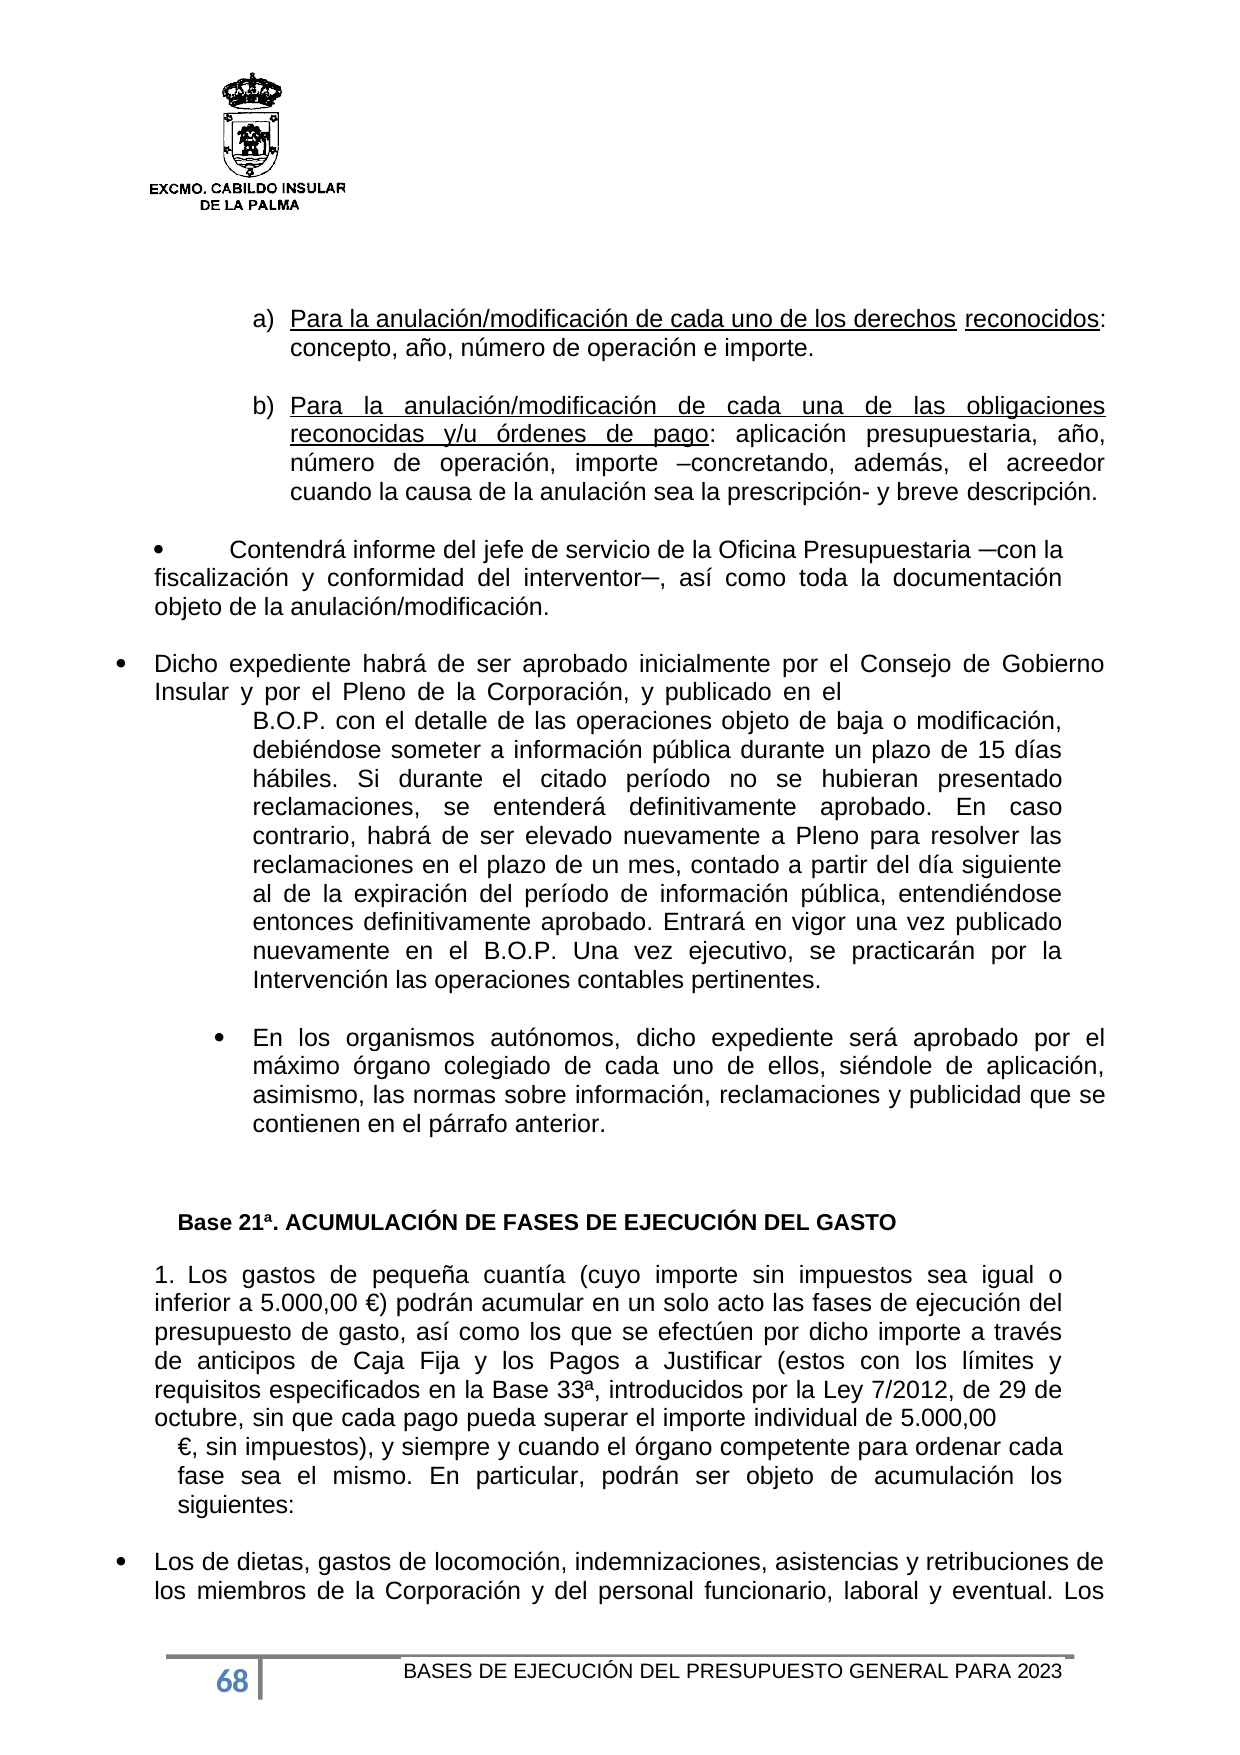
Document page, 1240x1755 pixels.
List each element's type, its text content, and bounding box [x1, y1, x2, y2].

list Para la anulación/modificación de cada uno de los derechos reconocidos: concepto, año, número de operación e importe. [252, 304, 1106, 362]
list Los gastos de pequeña cuantía (cuyo importe sin impuestos sea igual o inferior a 5.000,00 €) podrán acumular en un solo acto las fases de ejecución del presupuesto de gasto, así como los que se efectúen por dicho importe a través de anticipos de Caja Fija y los Pagos a Justificar (estos con los límites y requisitos especificados en la Base 33ª, introducidos por la Ley 7/2012, de 29 de octubre, sin que cada pago pueda superar el importe individual de 5.000,00 [154, 1260, 1064, 1432]
text €, sin impuestos), y siempre y cuando el órgano competente para ordenar cada fase sea el mismo. En particular, podrán ser objeto de acumulación los siguientes: [177, 1432, 1063, 1518]
list Para la anulación/modificación de cada una de las obligaciones reconocidas y/u órdenes de pago: aplicación presupuestaria, año, número de operación, importe –concretando, además, el acreedor cuando la causa de la anulación sea la prescripción- y breve descripción. [252, 391, 1106, 506]
list En los organismos autónomos, dicho expediente será aprobado por el máximo órgano colegiado de cada uno de ellos, siéndole de aplicación, asimismo, las normas sobre información, reclamaciones y publicidad que se contienen en el párrafo anterior. [215, 1022, 1106, 1138]
list Dicho expediente habrá de ser aprobado inicialmente por el Consejo de Gobierno Insular y por el Pleno de la Corporación, y publicado en el [117, 650, 1106, 706]
text B.O.P. con el detalle de las operaciones objeto de baja o modificación, debiéndose someter a información pública durante un plazo de 15 días hábiles. Si durante el citado período no se hubieran presentado reclamaciones, se entenderá definitivamente aprobado. En caso contrario, habrá de ser elevado nuevamente a Pleno para resolver las reclamaciones en el plazo de un mes, contado a partir del día siguiente al de la expiración del período de información pública, entendiéndose entonces definitivamente aprobado. Entrará en vigor una vez publicado nuevamente en el B.O.P. Una vez ejecutivo, se practicarán por la Intervención las operaciones contables pertinentes. [252, 706, 1063, 994]
list Los de dietas, gastos de locomoción, indemnizaciones, asistencias y retribuciones de los miembros de la Corporación y del personal funcionario, laboral y eventual. Los [117, 1547, 1106, 1604]
text Base 21ª. ACUMULACIÓN DE FASES DE EJECUCIÓN DEL GASTO [177, 1209, 1106, 1236]
list Contendrá informe del jefe de servicio de la Oficina Presupuestaria ─con la fiscalización y conformidad del interventor─, así como toda la documentación objeto de la anulación/modificación. [154, 534, 1063, 621]
